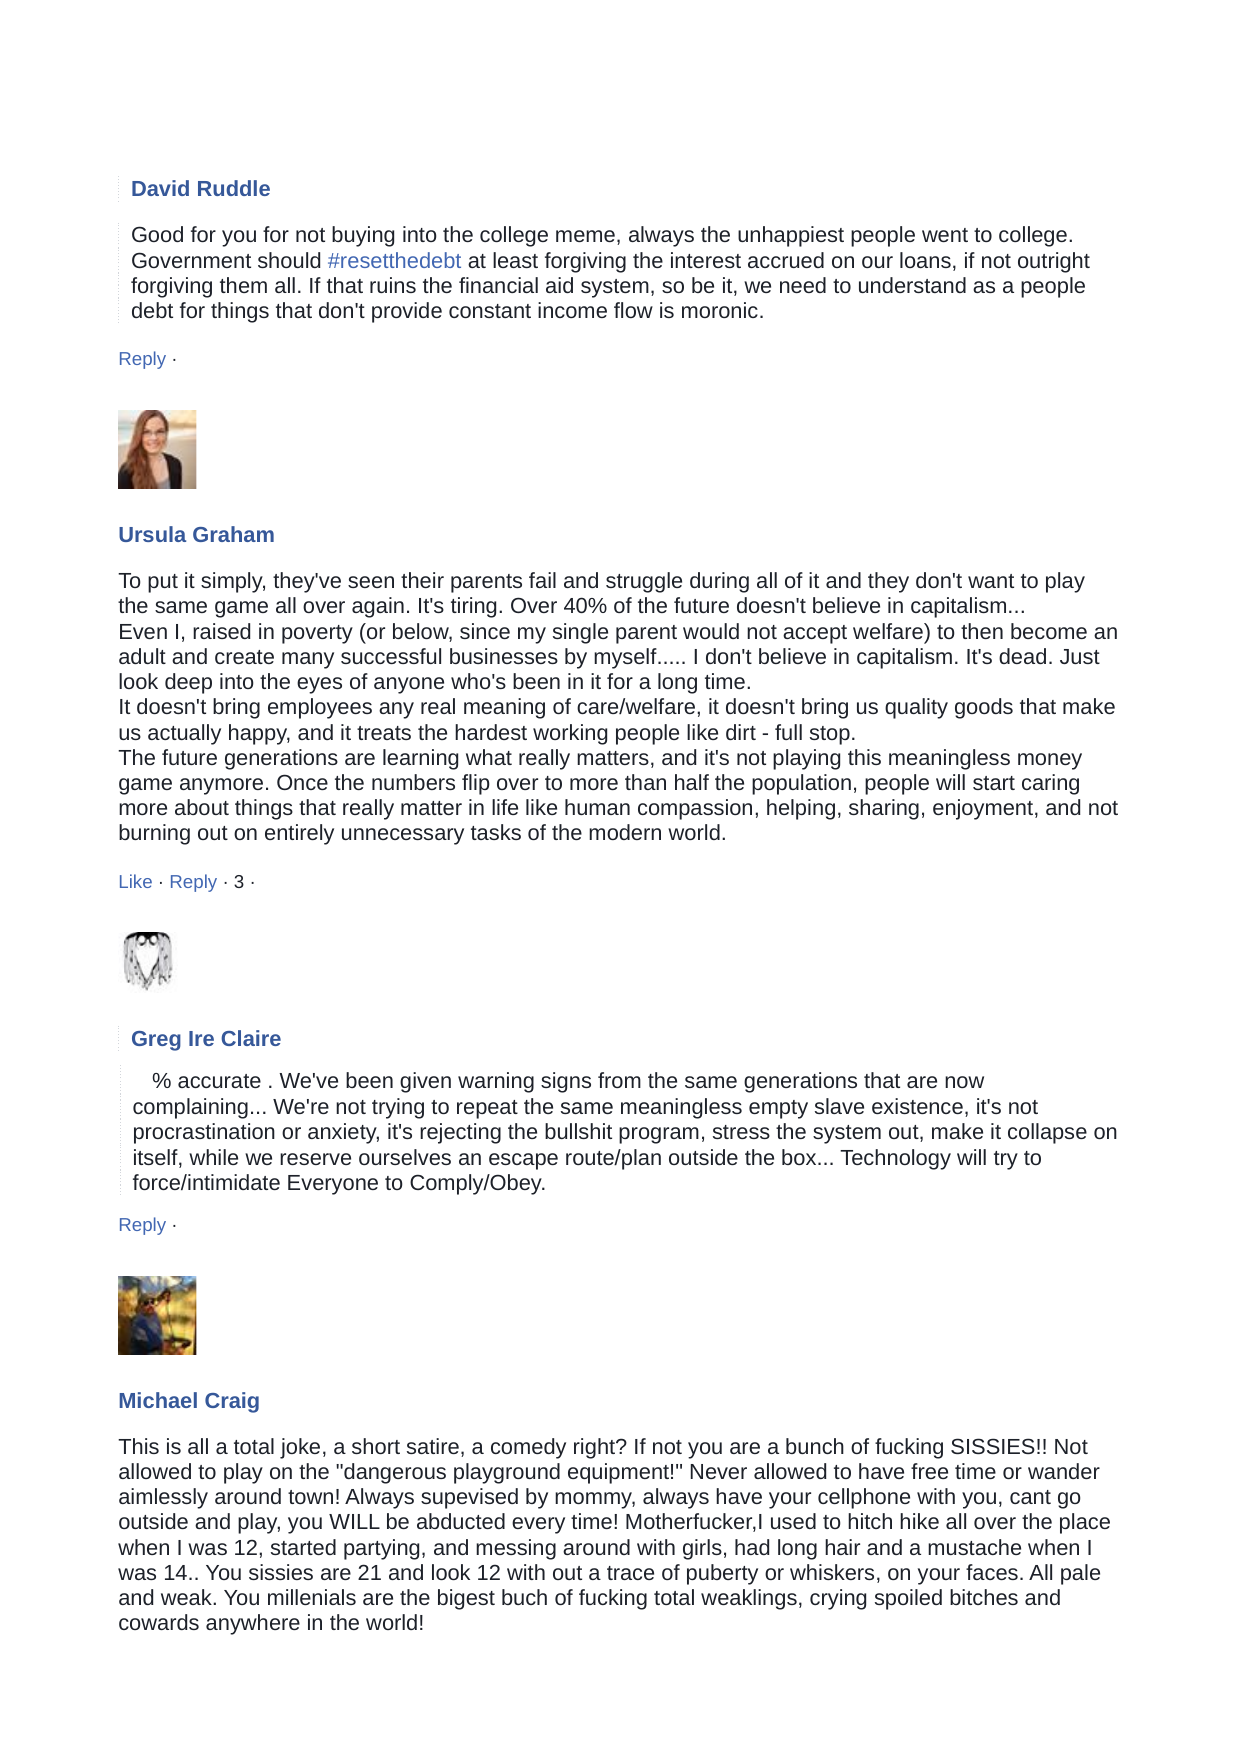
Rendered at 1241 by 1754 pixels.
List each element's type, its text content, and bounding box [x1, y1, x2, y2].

picture [118, 410, 197, 489]
picture [118, 932, 178, 993]
text Ursula Graham [118, 522, 1122, 547]
text Reply · [118, 1214, 1122, 1235]
text 💯% accurate . We've been given warning signs from the same generations that are now complaining... We're not trying to repeat the same meaningless empty slave existence, it's not procrastination or anxiety, it's rejecting the bullshit program, stress the system out, make it collapse on itself, while we reserve ourselves an escape route/plan outside the box... Technology will try to force/intimidate Everyone to Comply/Obey. [120, 1065, 1121, 1195]
text David Ruddle [118, 176, 1122, 202]
text Good for you for not buying into the college meme, always the unhappiest people went to college. Government should #resetthedebt at least forgiving the interest accrued on our loans, if not outright forgiving them all. If that ruins the financial aid system, so be it, we need to understand as a people debt for things that don't provide constant income flow is moronic. [118, 222, 1122, 323]
text Like · Reply · 3 · [118, 870, 1116, 892]
picture [118, 1276, 197, 1355]
text Greg Ire Claire [118, 1026, 1122, 1051]
text This is all a total joke, a short satire, a comedy right? If not you are a bunch of fucking SISSIES!! Not allowed to play on the "dangerous playground equipment!" Never allowed to have free time or wander aimlessly around town! Always supevised by mommy, always have your cellphone with you, cant go outside and play, you WILL be abducted every time! Motherfucker,I used to hitch hike all over the place when I was 12, started partying, and messing around with girls, had long hair and a mustache when I was 14.. You sissies are 21 and look 12 with out a trace of puberty or whiskers, on your faces. All pale and weak. You millenials are the bigest buch of fucking total weaklings, crying spoiled bitches and cowards anywhere in the world! [118, 1433, 1122, 1635]
text To put it simply, they've seen their parents fail and struggle during all of it and they don't want to play the same game all over again. It's tiring. Over 40% of the future doesn't believe in capitalism... Even I, raised in poverty (or below, since my single parent would not accept welfare) to then become an adult and create many successful businesses by myself..... I don't believe in capitalism. It's dead. Just look deep into the eyes of anyone who's been in it for a long time. It doesn't bring employees any real meaning of care/welfare, it doesn't bring us quality goods that make us actually happy, and it treats the hardest working people like dirt - full stop. The future generations are learning what really matters, and it's not playing this meaningless money game anymore. Once the numbers flip over to more than half the population, people will start caring more about things that really matter in life like human compassion, helping, sharing, enjoyment, and not burning out on entirely unnecessary tasks of the modern world. [118, 568, 1122, 845]
text Reply · [118, 348, 1122, 370]
text Michael Craig [118, 1387, 1122, 1413]
